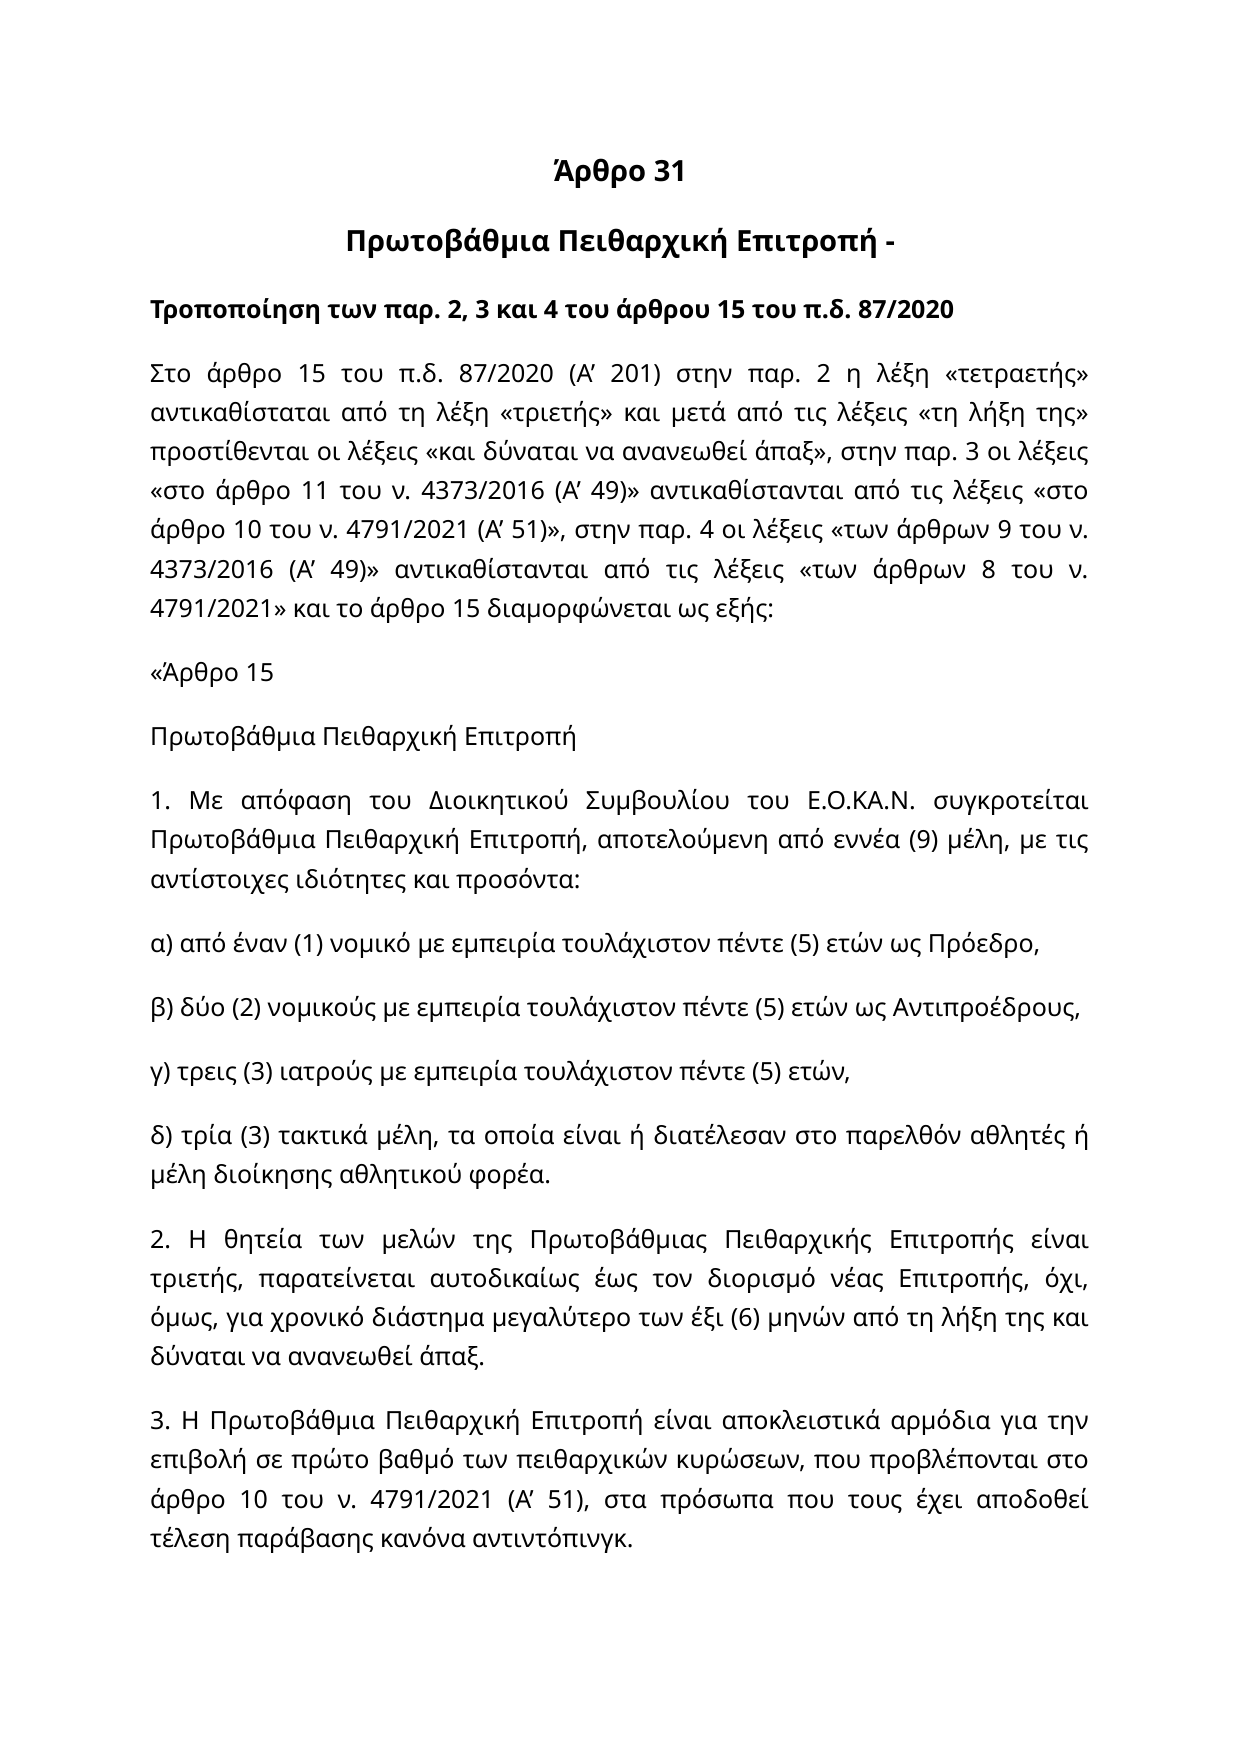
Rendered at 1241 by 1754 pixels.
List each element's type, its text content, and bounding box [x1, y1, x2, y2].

text α) από έναν (1) νομικό με εμπειρία τουλάχιστον πέντε (5) ετών ως Πρόεδρο, [150, 925, 1090, 959]
text 1. Με απόφαση του Διοικητικού Συμβουλίου του Ε.Ο.ΚΑ.Ν. συγκροτείται Πρωτοβάθμια Πειθαρχική Επιτροπή, αποτελούμενη από εννέα (9) μέλη, με τις αντίστοιχες ιδιότητες και προσόντα: [150, 783, 1090, 895]
subtitle Πρωτοβάθμια Πειθαρχική Επιτροπή - [150, 221, 1090, 260]
text δ) τρία (3) τακτικά μέλη, τα οποία είναι ή διατέλεσαν στο παρελθόν αθλητές ή μέλη διοίκησης αθλητικού φορέα. [150, 1118, 1090, 1191]
text Πρωτοβάθμια Πειθαρχική Επιτροπή [150, 719, 1090, 753]
text 3. Η Πρωτοβάθμια Πειθαρχική Επιτροπή είναι αποκλειστικά αρμόδια για την επιβολή σε πρώτο βαθμό των πειθαρχικών κυρώσεων, που προβλέπονται στο άρθρο 10 του ν. 4791/2021 (Α’ 51), στα πρόσωπα που τους έχει αποδοθεί τέλεση παράβασης κανόνα αντιντόπινγκ. [150, 1403, 1090, 1554]
text Στο άρθρο 15 του π.δ. 87/2020 (Α’ 201) στην παρ. 2 η λέξη «τετραετής» αντικαθίσταται από τη λέξη «τριετής» και μετά από τις λέξεις «τη λήξη της» προστίθενται οι λέξεις «και δύναται να ανανεωθεί άπαξ», στην παρ. 3 οι λέξεις «στο άρθρο 11 του ν. 4373/2016 (Α’ 49)» αντικαθίστανται από τις λέξεις «στο άρθρο 10 του ν. 4791/2021 (Α’ 51)», στην παρ. 4 οι λέξεις «των άρθρων 9 του ν. 4373/2016 (Α’ 49)» αντικαθίστανται από τις λέξεις «των άρθρων 8 του ν. 4791/2021» και το άρθρο 15 διαμορφώνεται ως εξής: [150, 355, 1090, 624]
text β) δύο (2) νομικούς με εμπειρία τουλάχιστον πέντε (5) ετών ως Αντιπροέδρους, [150, 989, 1090, 1024]
text «Άρθρο 15 [150, 654, 1090, 689]
text γ) τρεις (3) ιατρούς με εμπειρία τουλάχιστον πέντε (5) ετών, [150, 1054, 1090, 1088]
subtitle Άρθρο 31 [150, 150, 1090, 190]
text 2. Η θητεία των μελών της Πρωτοβάθμιας Πειθαρχικής Επιτροπής είναι τριετής, παρατείνεται αυτοδικαίως έως τον διορισμό νέας Επιτροπής, όχι, όμως, για χρονικό διάστημα μεγαλύτερο των έξι (6) μηνών από τη λήξη της και δύναται να ανανεωθεί άπαξ. [150, 1221, 1090, 1373]
text Τροποποίηση των παρ. 2, 3 και 4 του άρθρου 15 του π.δ. 87/2020 [150, 291, 1090, 325]
